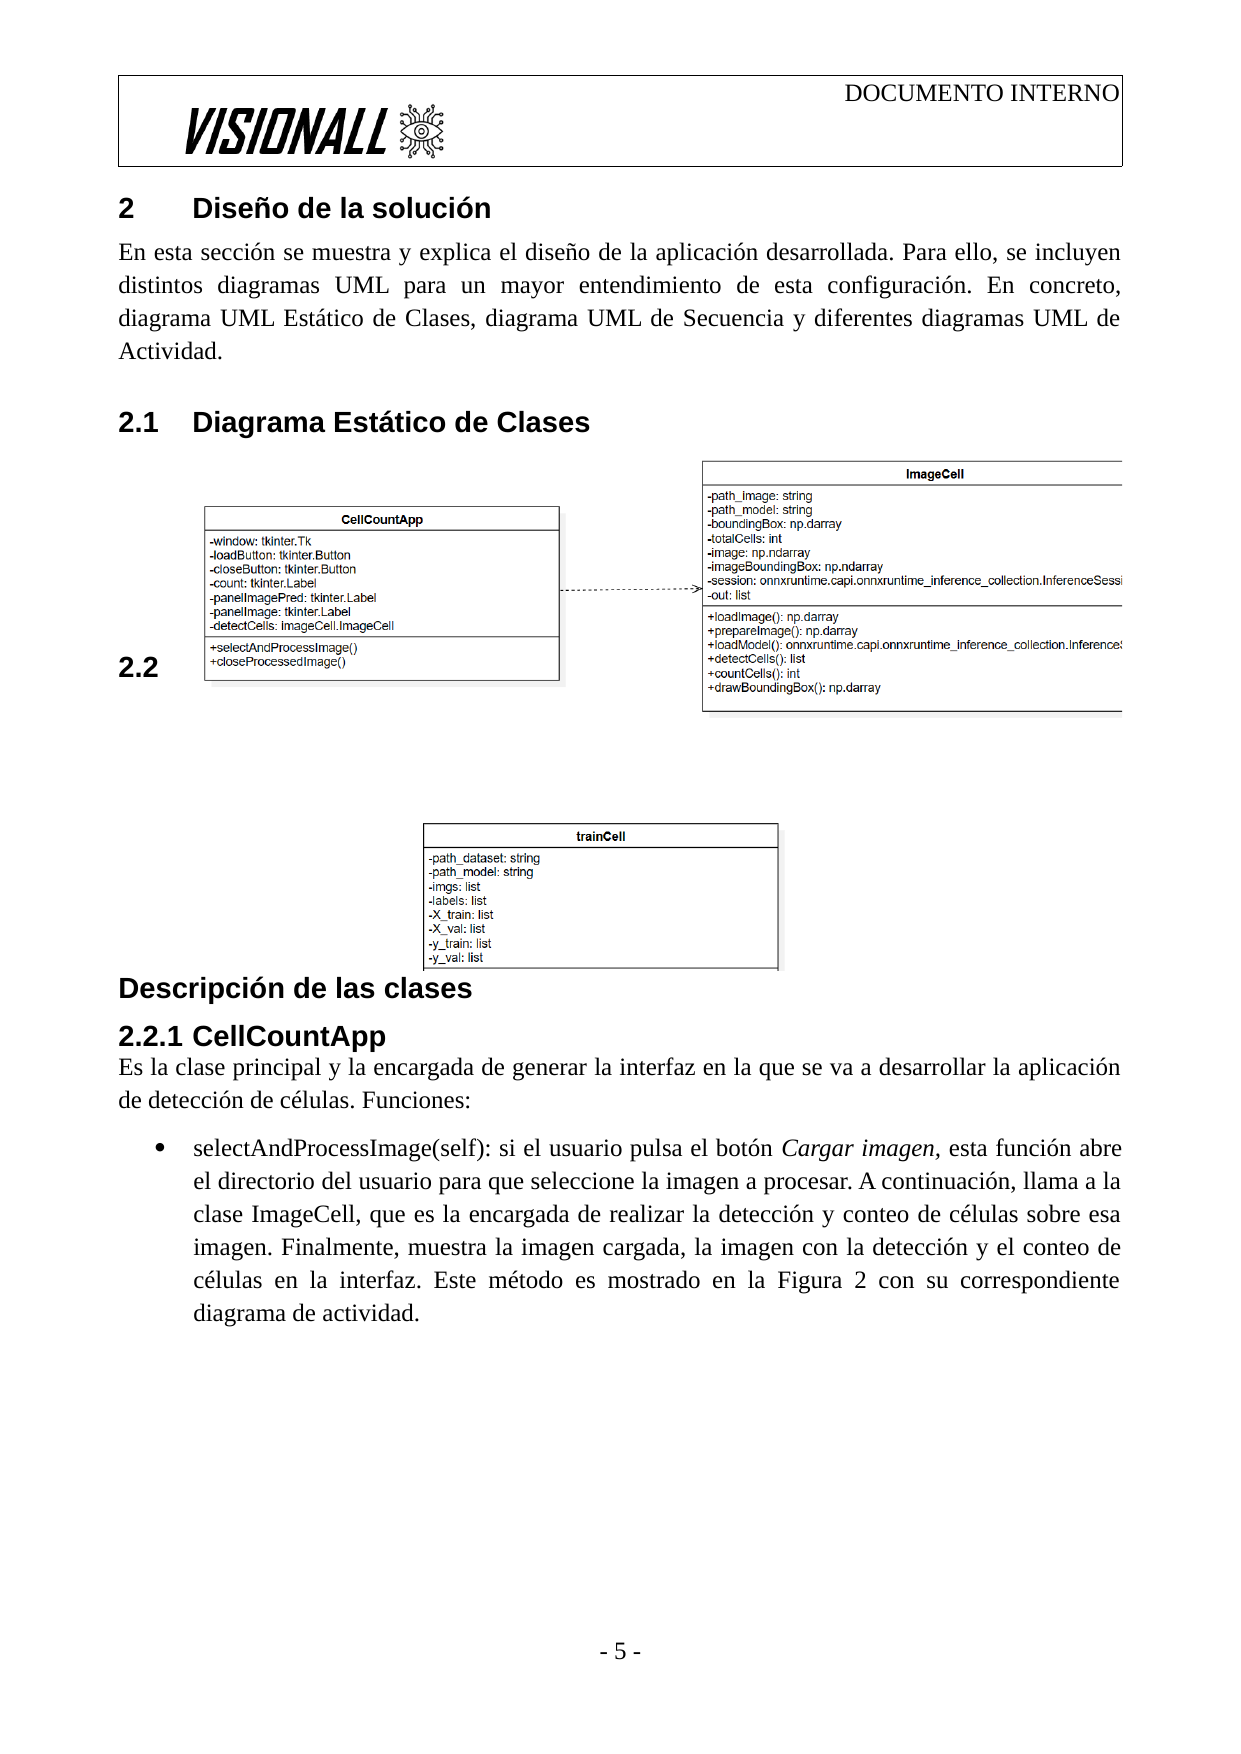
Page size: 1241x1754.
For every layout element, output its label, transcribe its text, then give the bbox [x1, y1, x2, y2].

subtitle [200, 443, 1122, 455]
text En esta sección se muestra y explica el diseño de la aplicación desarrollada. Para ello, se incluyen distintos diagramas UML para un mayor entendimiento de esta configuración. En concreto, diagrama UML Estático de Clases, diagrama UML de Secuencia y diferentes diagramas UML de Actividad. [118, 237, 1122, 365]
subtitle Diagrama Estático de Clases [118, 405, 1122, 438]
text Es la clase principal y la encargada de generar la interfaz en la que se va a desarrollar la aplicación de detección de células. Funciones: [118, 1052, 1122, 1114]
subtitle CellCountApp [118, 1019, 1122, 1052]
subtitle Descripción de las clases [118, 650, 1122, 1004]
subtitle Diseño de la solución [118, 191, 1122, 225]
list selectAndProcessImage(self): si el usuario pulsa el botón Cargar imagen, esta función abre el directorio del usuario para que seleccione la imagen a procesar. A continuación, llama a la clase ImageCell, que es la encargada de realizar la detección y conteo de células sobre esa imagen. Finalmente, muestra la imagen cargada, la imagen con la detección y el conteo de células en la interfaz. Este método es mostrado en la Figura 2 con su correspondiente diagrama de actividad. [156, 1133, 1122, 1327]
